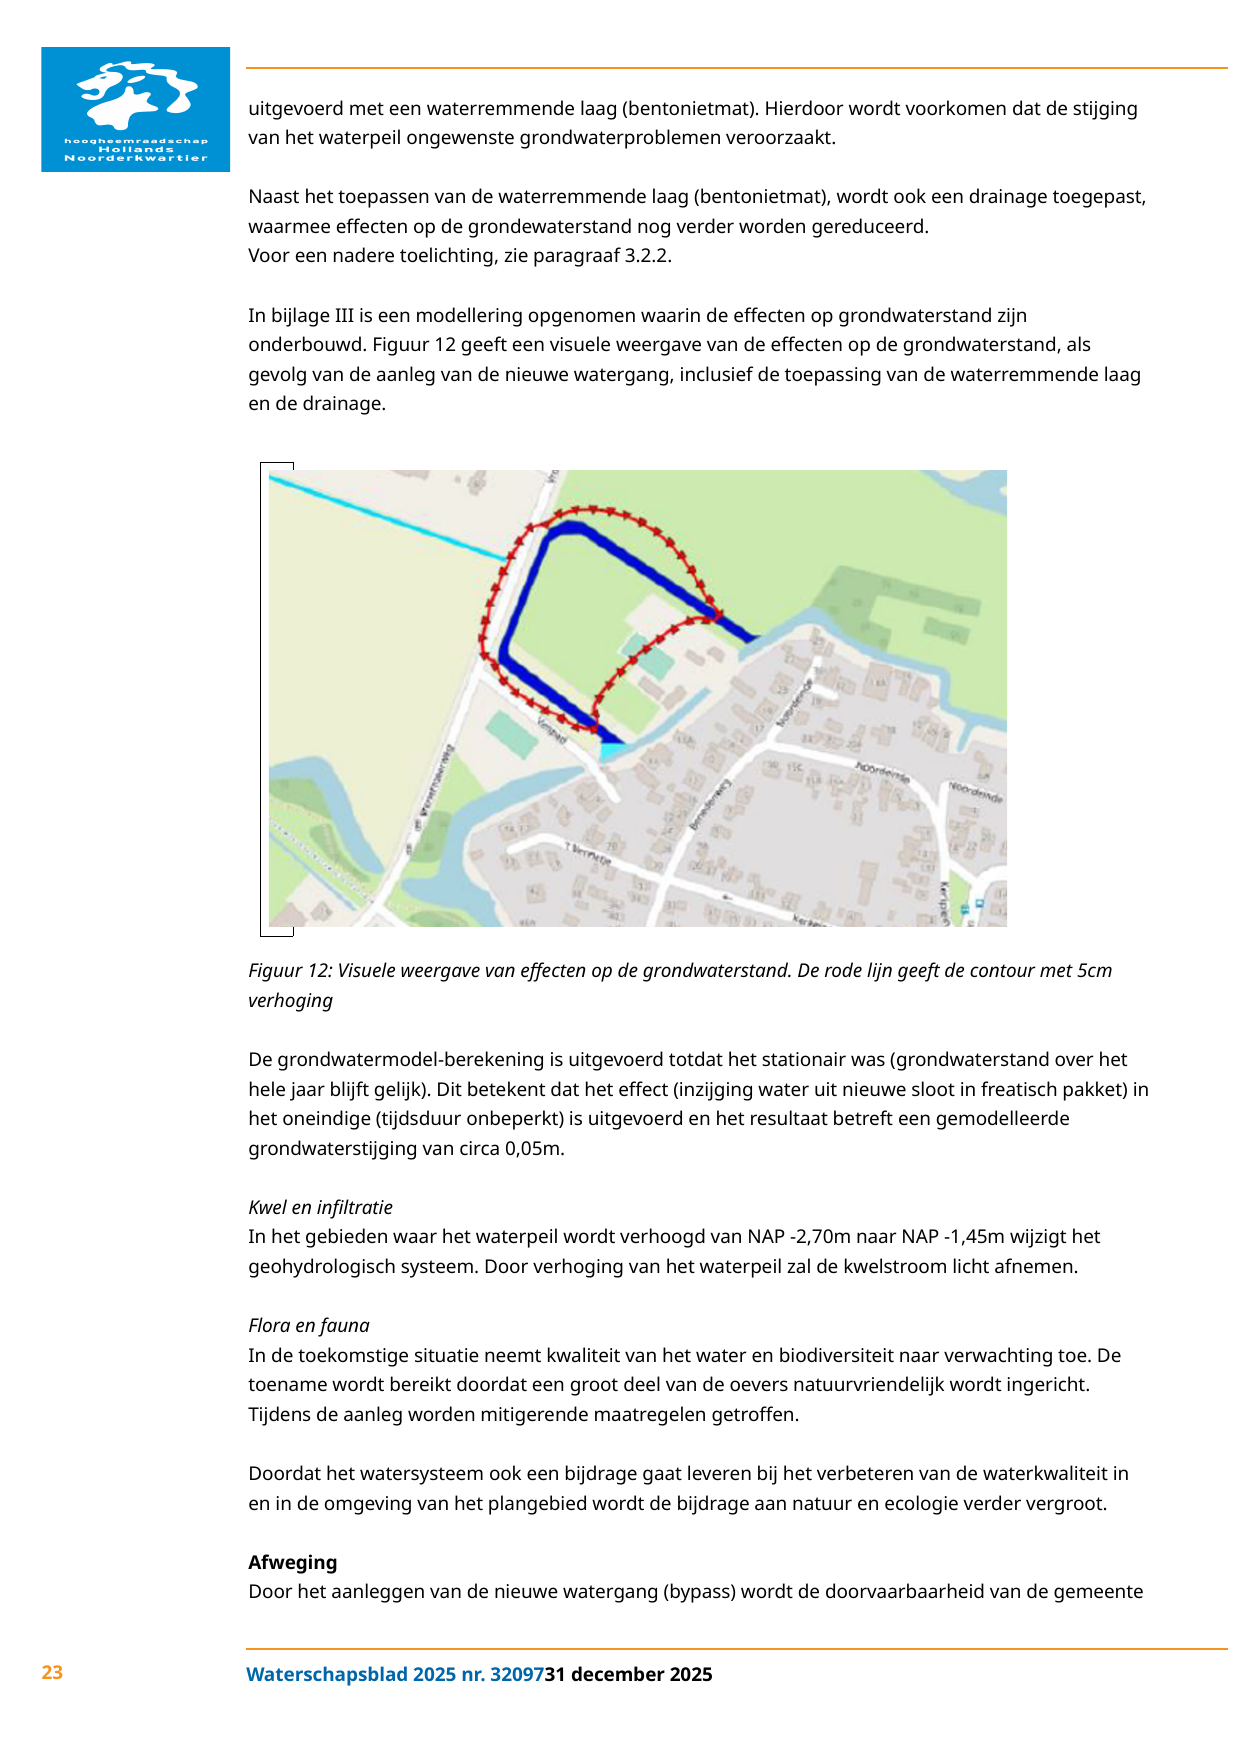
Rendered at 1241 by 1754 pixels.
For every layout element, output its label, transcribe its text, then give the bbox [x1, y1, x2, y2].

text Afweging [248, 1549, 1152, 1575]
picture [78, 64, 122, 99]
text Doordat het watersysteem ook een bijdrage gaat leveren bij het verbeteren van de waterkwaliteit in en in de omgeving van het plangebied wordt de bijdrage aan natuur en ecologie verder vergroot. [248, 1460, 1152, 1516]
picture [118, 62, 197, 112]
text Voor een nadere toelichting, zie paragraaf 3.2.2. [248, 243, 1152, 268]
text In het gebieden waar het waterpeil wordt verhoogd van NAP -2,70m naar NAP -1,45m wijzigt het geohydrologisch systeem. Door verhoging van het waterpeil zal de kwelstroom licht afnemen. [248, 1224, 1152, 1279]
picture [129, 76, 144, 82]
picture [268, 470, 1008, 927]
text In bijlage III is een modellering opgenomen waarin de effecten op grondwaterstand zijn onderbouwd. Figuur 12 geeft een visuele weergave van de effecten op de grondwaterstand, als gevolg van de aanleg van de nieuwe watergang, inclusief de toepassing van de waterremmende laag en de drainage. [248, 302, 1152, 416]
text De grondwatermodel-berekening is uitgevoerd totdat het stationair was (grondwaterstand over het hele jaar blijft gelijk). Dit betekent dat het effect (inzijging water uit nieuwe sloot in freatisch pakket) in het oneindige (tijdsduur onbeperkt) is uitgevoerd en het resultaat betreft een gemodelleerde grondwaterstijging van circa 0,05m. [248, 1046, 1152, 1161]
text uitgevoerd met een waterremmende laag (bentonietmat). Hierdoor wordt voorkomen dat de stijging van het waterpeil ongewenste grondwaterproblemen veroorzaakt. [248, 95, 1152, 150]
text Flora en fauna [248, 1312, 1152, 1338]
text In de toekomstige situatie neemt kwaliteit van het water en biodiversiteit naar verwachting toe. De toename wordt bereikt doordat een groot deel van de oevers natuurvriendelijk wordt ingericht. Tijdens de aanleg worden mitigerende maatregelen getroffen. [248, 1342, 1152, 1427]
text Door het aanleggen van de nieuwe watergang (bypass) wordt de doorvaarbaarheid van de gemeente [248, 1579, 1152, 1604]
text Figuur 12: Visuele weergave van effecten op de grondwaterstand. De rode lijn geeft de contour met 5cm verhoging [248, 957, 1152, 1013]
text Kwel en infiltratie [248, 1194, 1152, 1220]
text Naast het toepassen van de waterremmende laag (bentonietmat), wordt ook een drainage toegepast, waarmee effecten op de grondewaterstand nog verder worden gereduceerd. [248, 183, 1152, 239]
picture [88, 87, 157, 130]
